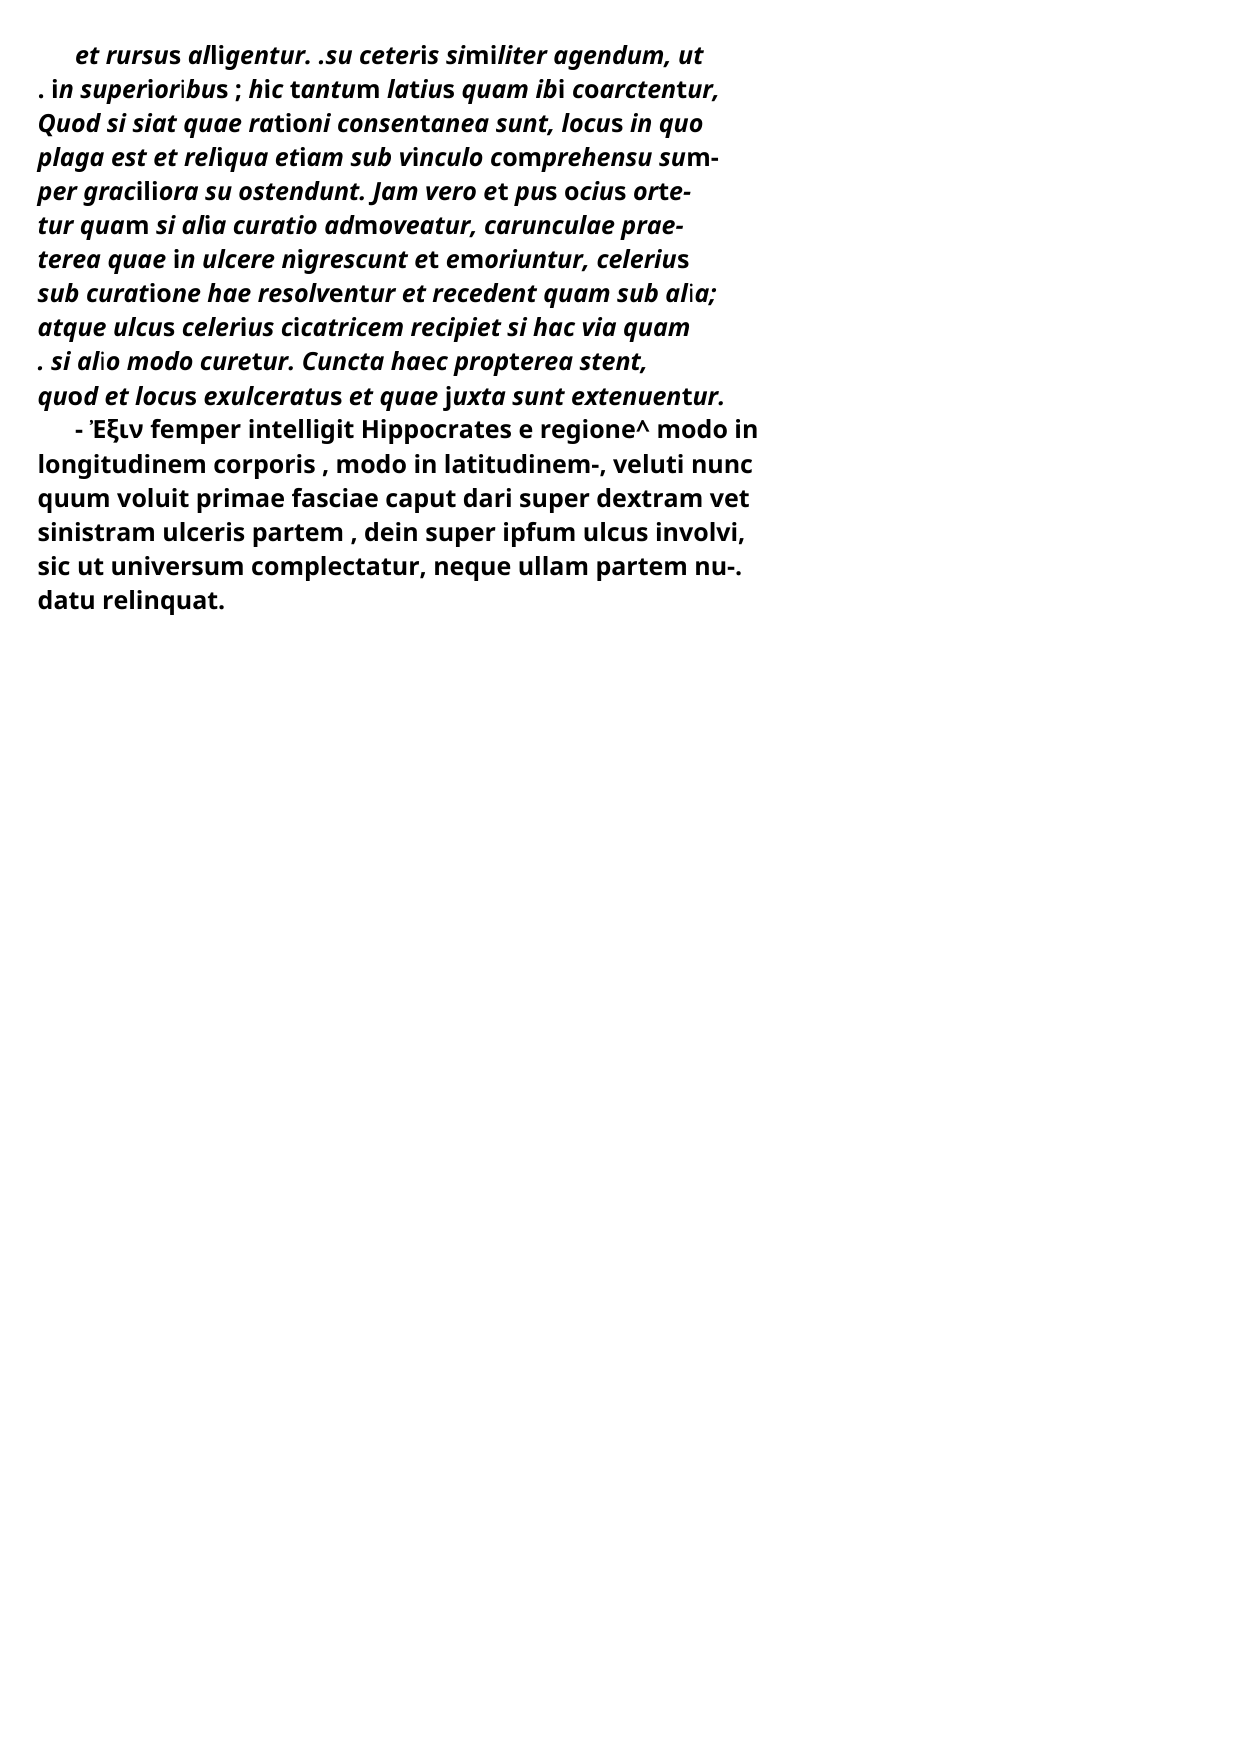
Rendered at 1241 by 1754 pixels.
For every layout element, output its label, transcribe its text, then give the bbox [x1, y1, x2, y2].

text et rursus alligentur. .su ceteris similiter agendum, ut . in superioribus ; hic tantum latius quam ibi coarctentur, Quod si siat quae rationi consentanea sunt, locus in quo plaga est et reliqua etiam sub vinculo comprehensu sum- per graciliora su ostendunt. Jam vero et pus ocius orte- tur quam si alia curatio admoveatur, carunculae prae- terea quae in ulcere nigrescunt et emoriuntur, celerius sub curatione hae resolventur et recedent quam sub alia; atque ulcus celerius cicatricem recipiet si hac via quam . si alio modo curetur. Cuncta haec propterea stent, quod et locus exulceratus et quae juxta sunt extenuentur. [37, 37, 1203, 412]
text - Ἐξιν femper intelligit Hippocrates e regione^ modo in longitudinem corporis , modo in latitudinem-, veluti nunc quum voluit primae fasciae caput dari super dextram vet sinistram ulceris partem , dein super ipfum ulcus involvi, sic ut universum complectatur, neque ullam partem nu-. datu relinquat. [37, 412, 1203, 617]
